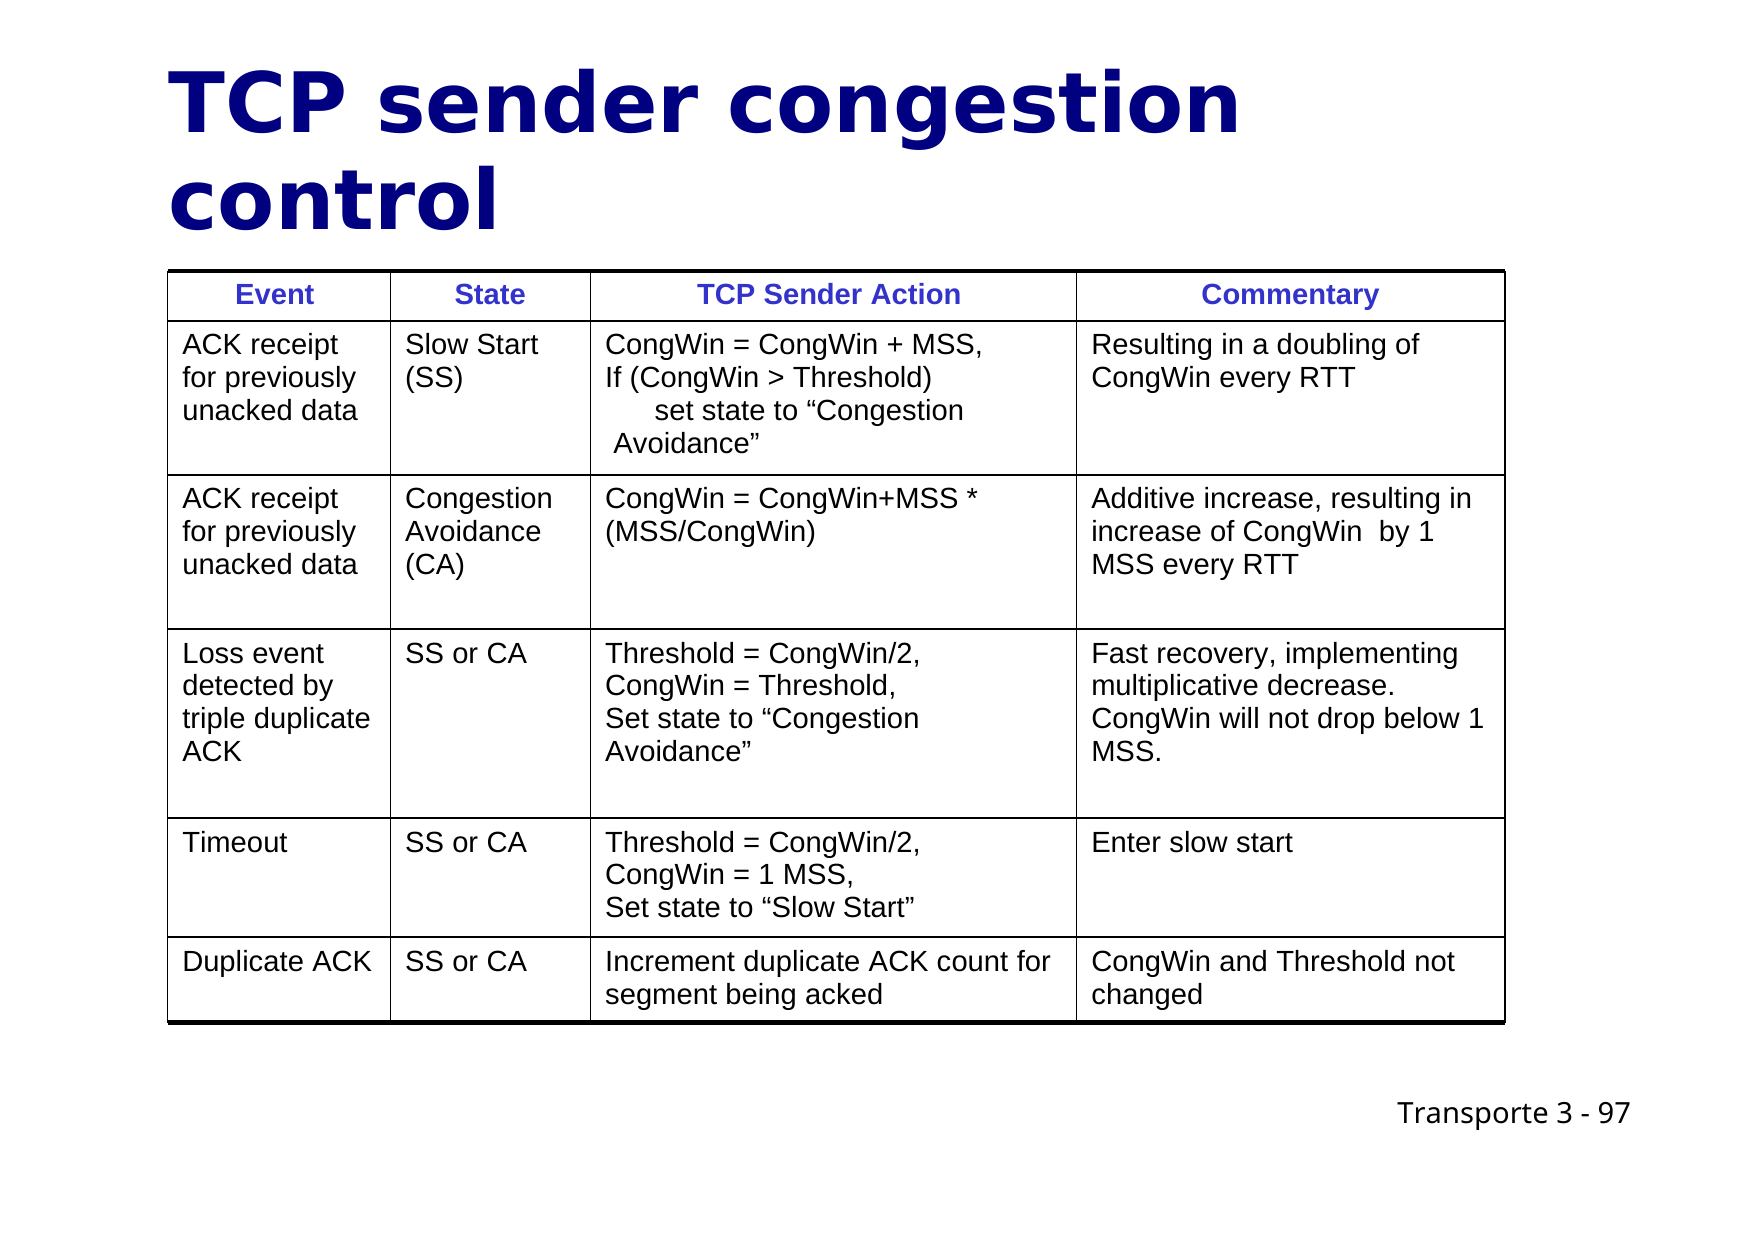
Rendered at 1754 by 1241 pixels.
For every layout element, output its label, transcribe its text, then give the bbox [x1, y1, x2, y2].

text_box Threshold = CongWin/2, CongWin = 1 MSS, Set state to “Slow Start” [591, 819, 1076, 936]
text_box Duplicate ACK [168, 938, 390, 1020]
text_box Congestion Avoidance (CA) [391, 476, 590, 628]
text_box Slow Start (SS) [391, 322, 590, 474]
text_box CongWin = CongWin + MSS, If (CongWin > Threshold) set state to “Congestion Avoidance” [591, 322, 1076, 474]
text_box State [391, 273, 590, 320]
text_box Enter slow start [1077, 819, 1504, 936]
text_box Fast recovery, implementing multiplicative decrease. CongWin will not drop below 1 MSS. [1077, 630, 1504, 817]
text_box SS or CA [391, 819, 590, 936]
text_box SS or CA [391, 630, 590, 817]
text_box Loss event detected by triple duplicate ACK [168, 630, 390, 817]
text_box Timeout [168, 819, 390, 936]
text_box Threshold = CongWin/2, CongWin = Threshold, Set state to “Congestion Avoidance” [591, 630, 1076, 817]
text_box Increment duplicate ACK count for segment being acked [591, 938, 1076, 1020]
text_box Resulting in a doubling of CongWin every RTT [1077, 322, 1504, 474]
text_box Additive increase, resulting in increase of CongWin by 1 MSS every RTT [1077, 476, 1504, 628]
text_box Commentary [1077, 273, 1504, 320]
text_box ACK receipt for previously unacked data [168, 476, 390, 628]
text_box SS or CA [391, 938, 590, 1020]
text_box Event [168, 273, 390, 320]
text_box ACK receipt for previously unacked data [168, 322, 390, 474]
text_box TCP Sender Action [591, 273, 1076, 320]
text_box CongWin = CongWin+MSS * (MSS/CongWin) [591, 476, 1076, 628]
text_box CongWin and Threshold not changed [1077, 938, 1504, 1020]
title TCP sender congestion control [154, 47, 1546, 257]
